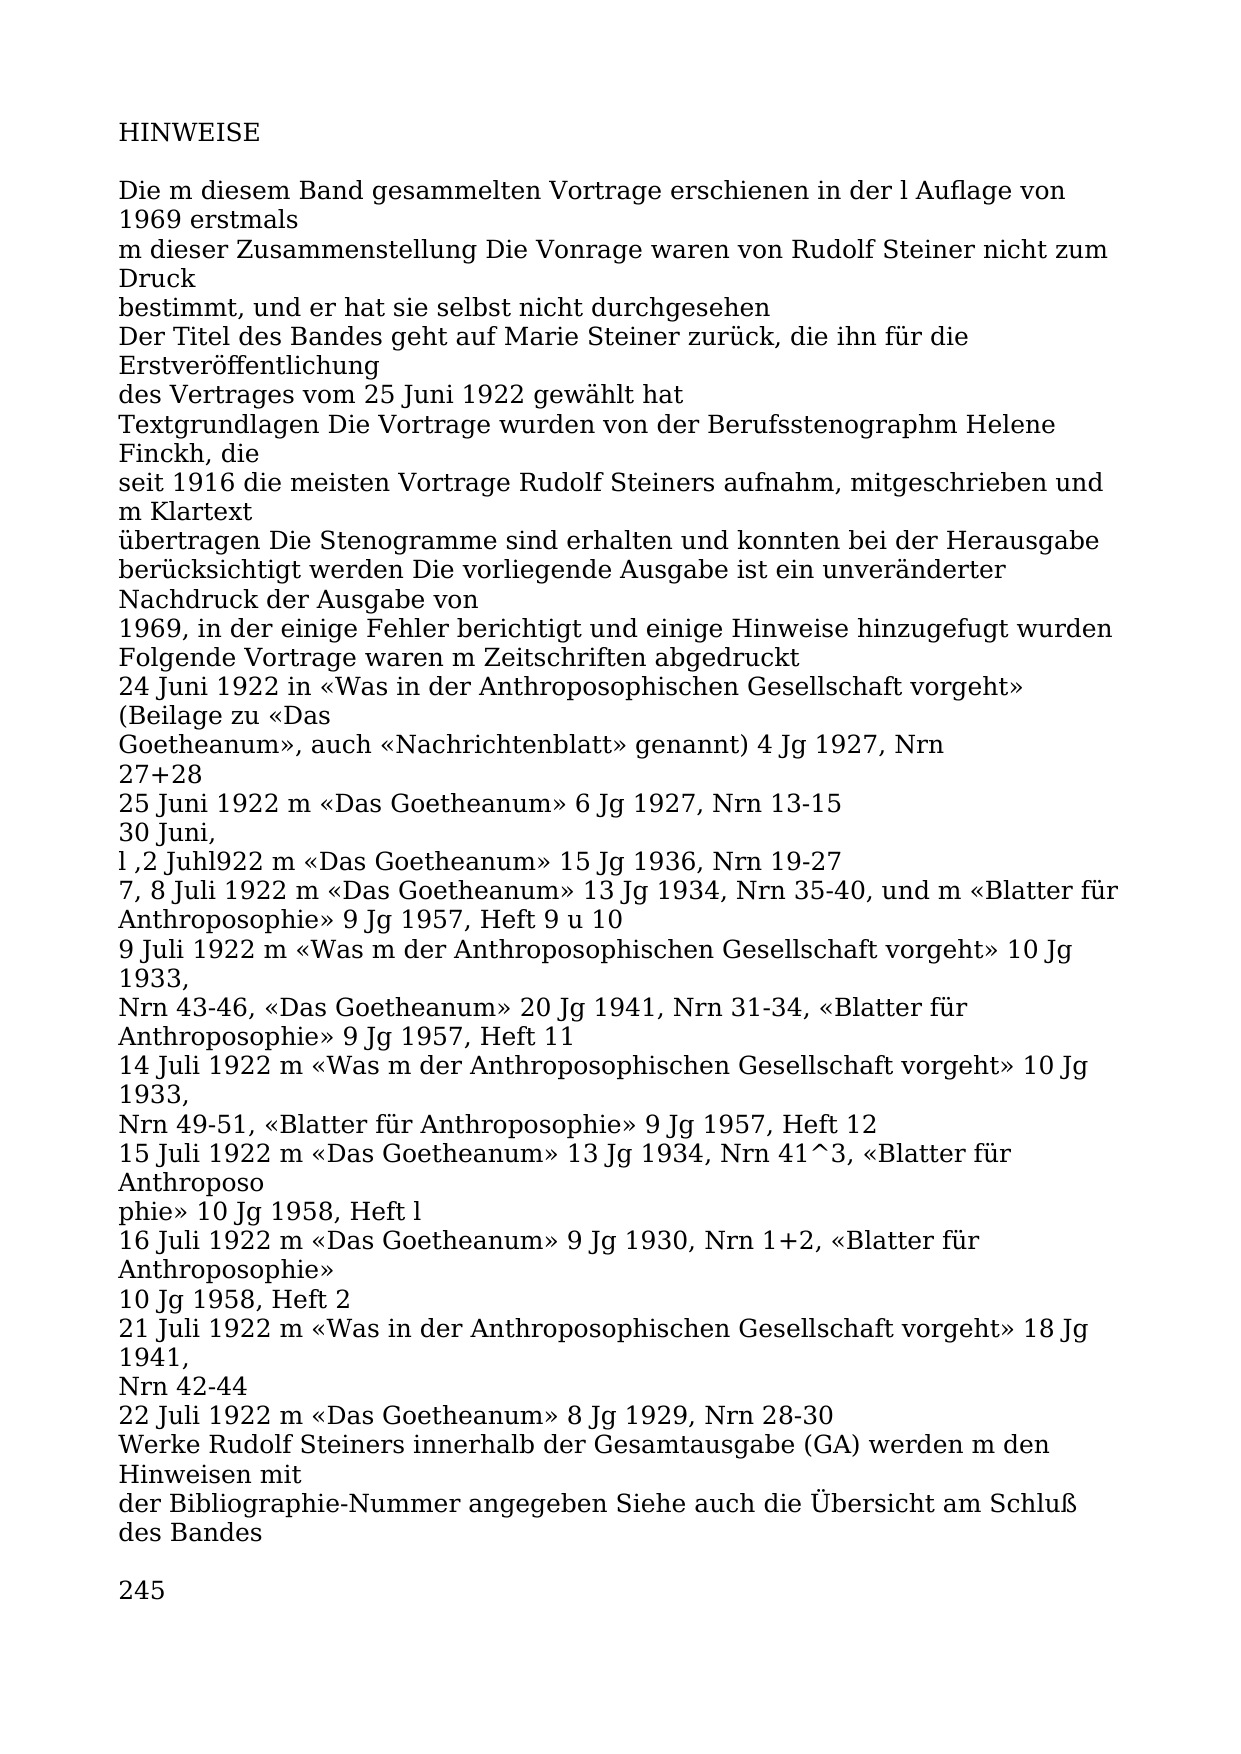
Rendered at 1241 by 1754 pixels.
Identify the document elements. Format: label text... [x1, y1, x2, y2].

text Der Titel des Bandes geht auf Marie Steiner zurück, die ihn für die Erstveröffentlichung [118, 322, 1122, 381]
text 9 Juli 1922 m «Was m der Anthroposophischen Gesellschaft vorgeht» 10 Jg 1933, [118, 935, 1122, 993]
text 245 [118, 1576, 1122, 1606]
text 24 Juni 1922 in «Was in der Anthroposophischen Gesellschaft vorgeht» (Beilage zu «Das [118, 672, 1122, 731]
text Nrn 42-44 [118, 1372, 1122, 1401]
text 16 Juli 1922 m «Das Goetheanum» 9 Jg 1930, Nrn 1+2, «Blatter für Anthroposophie» [118, 1226, 1122, 1285]
text 15 Juli 1922 m «Das Goetheanum» 13 Jg 1934, Nrn 41^3, «Blatter für Anthroposo [118, 1139, 1122, 1197]
text Werke Rudolf Steiners innerhalb der Gesamtausgabe (GA) werden m den Hinweisen mit [118, 1431, 1122, 1489]
text phie» 10 Jg 1958, Heft l [118, 1197, 1122, 1226]
text Die m diesem Band gesammelten Vortrage erschienen in der l Auflage von 1969 erstmals [118, 176, 1122, 235]
text 21 Juli 1922 m «Was in der Anthroposophischen Gesellschaft vorgeht» 18 Jg 1941, [118, 1314, 1122, 1372]
text 14 Juli 1922 m «Was m der Anthroposophischen Gesellschaft vorgeht» 10 Jg 1933, [118, 1051, 1122, 1110]
text bestimmt, und er hat sie selbst nicht durchgesehen [118, 293, 1122, 322]
text Nrn 43-46, «Das Goetheanum» 20 Jg 1941, Nrn 31-34, «Blatter für [118, 993, 1122, 1022]
text HINWEISE [118, 118, 1122, 147]
text Goetheanum», auch «Nachrichtenblatt» genannt) 4 Jg 1927, Nrn [118, 731, 1122, 760]
text des Vertrages vom 25 Juni 1922 gewählt hat [118, 381, 1122, 410]
text Nrn 49-51, «Blatter für Anthroposophie» 9 Jg 1957, Heft 12 [118, 1110, 1122, 1139]
text 27+28 [118, 760, 1122, 789]
text Folgende Vortrage waren m Zeitschriften abgedruckt [118, 643, 1122, 672]
text m dieser Zusammenstellung Die Vonrage waren von Rudolf Steiner nicht zum Druck [118, 235, 1122, 293]
text 25 Juni 1922 m «Das Goetheanum» 6 Jg 1927, Nrn 13-15 [118, 789, 1122, 818]
text 22 Juli 1922 m «Das Goetheanum» 8 Jg 1929, Nrn 28-30 [118, 1401, 1122, 1431]
text Textgrundlagen Die Vortrage wurden von der Berufsstenographm Helene Finckh, die [118, 410, 1122, 468]
text 7, 8 Juli 1922 m «Das Goetheanum» 13 Jg 1934, Nrn 35-40, und m «Blatter für Anthroposophie» 9 Jg 1957, Heft 9 u 10 [118, 876, 1122, 935]
text 30 Juni, [118, 818, 1122, 847]
text seit 1916 die meisten Vortrage Rudolf Steiners aufnahm, mitgeschrieben und m Klartext [118, 468, 1122, 526]
text l ,2 Juhl922 m «Das Goetheanum» 15 Jg 1936, Nrn 19-27 [118, 847, 1122, 876]
text übertragen Die Stenogramme sind erhalten und konnten bei der Herausgabe berücksichtigt werden Die vorliegende Ausgabe ist ein unveränderter Nachdruck der Ausgabe von [118, 526, 1122, 614]
text 10 Jg 1958, Heft 2 [118, 1285, 1122, 1314]
text der Bibliographie-Nummer angegeben Siehe auch die Übersicht am Schluß des Bandes [118, 1489, 1122, 1547]
text Anthroposophie» 9 Jg 1957, Heft 11 [118, 1022, 1122, 1051]
text 1969, in der einige Fehler berichtigt und einige Hinweise hinzugefugt wurden [118, 614, 1122, 643]
